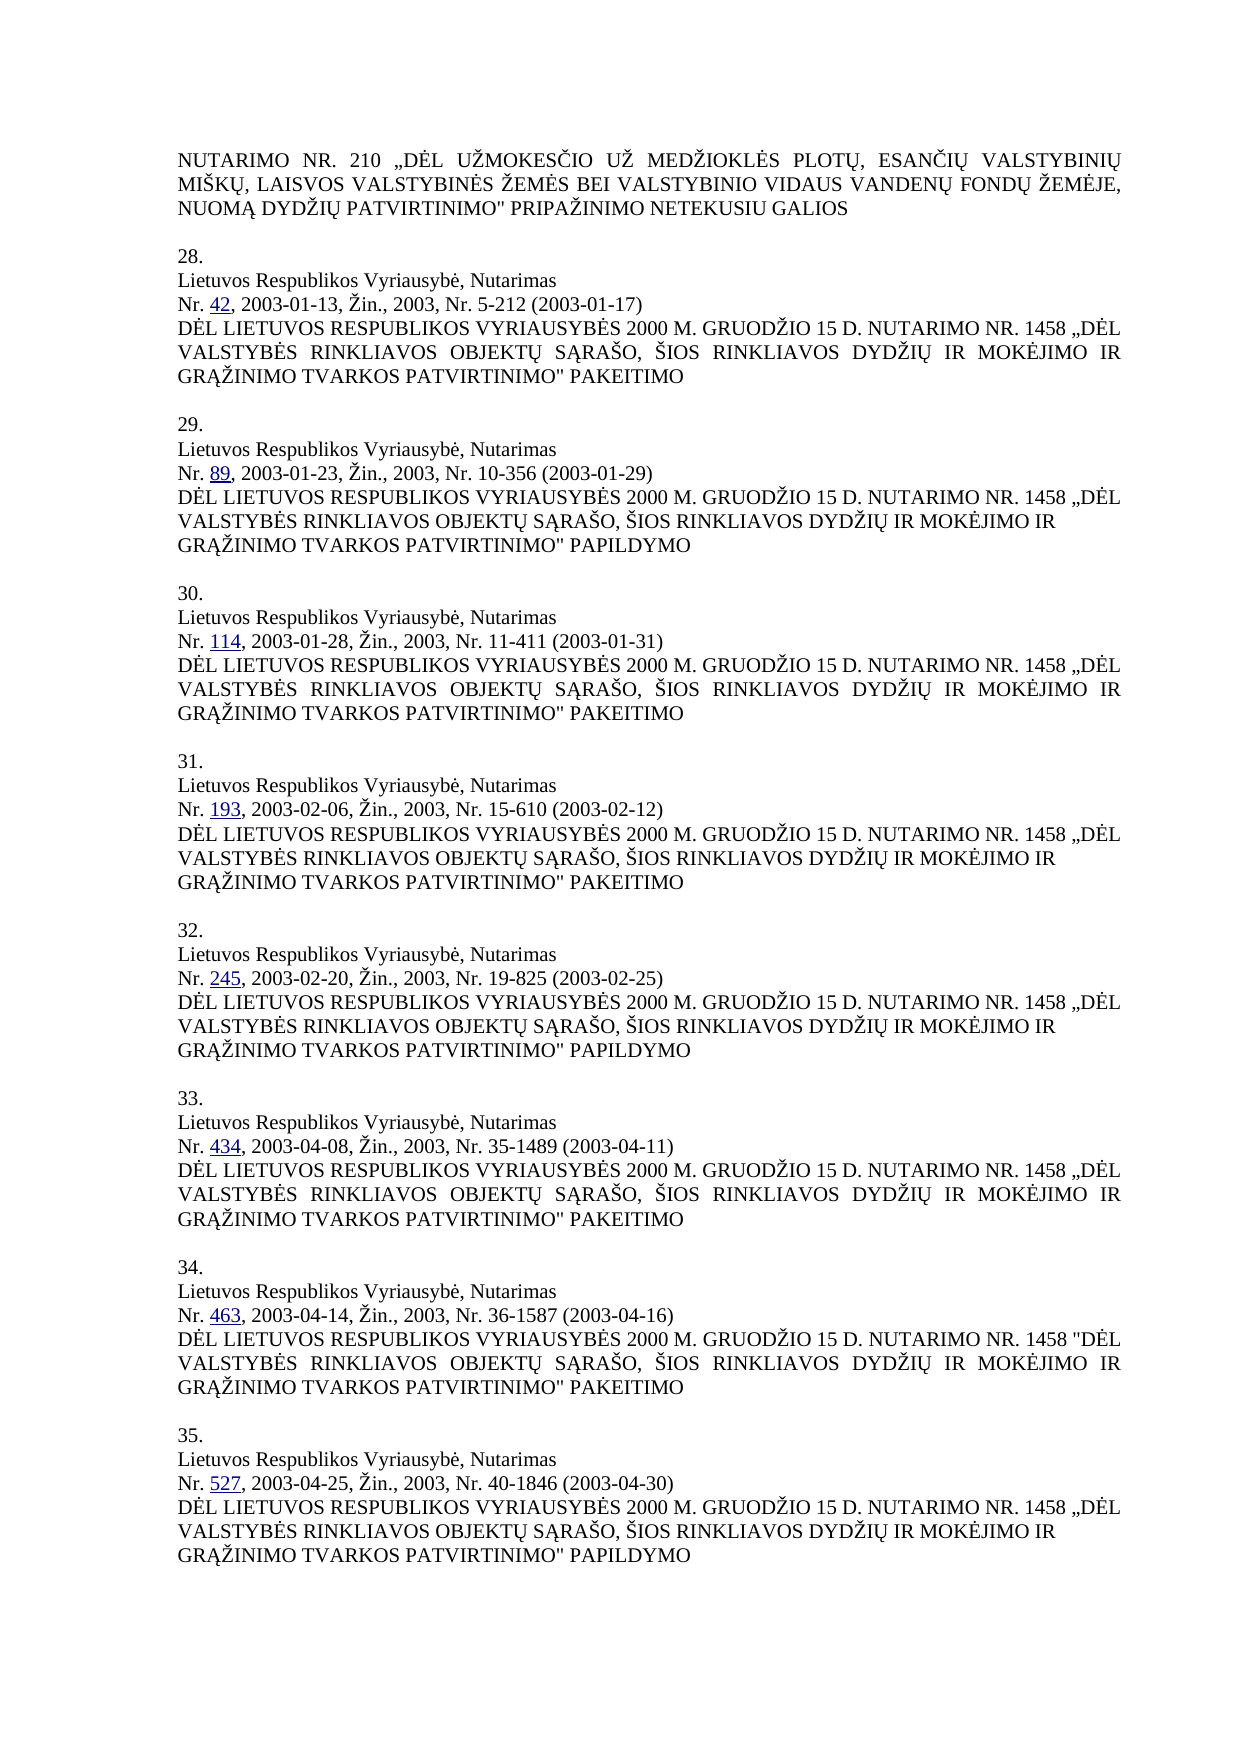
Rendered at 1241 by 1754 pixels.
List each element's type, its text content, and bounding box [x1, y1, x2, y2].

text Lietuvos Respublikos Vyriausybė, Nutarimas [177, 436, 1122, 461]
text 30. [177, 581, 1122, 605]
text Lietuvos Respublikos Vyriausybė, Nutarimas [177, 1447, 1122, 1471]
text Lietuvos Respublikos Vyriausybė, Nutarimas [177, 605, 1122, 629]
text Nr. 434, 2003-04-08, Žin., 2003, Nr. 35-1489 (2003-04-11) [177, 1134, 1122, 1158]
text Nr. 527, 2003-04-25, Žin., 2003, Nr. 40-1846 (2003-04-30) [177, 1471, 1122, 1495]
text DĖL LIETUVOS RESPUBLIKOS VYRIAUSYBĖS 2000 M. GRUODŽIO 15 D. NUTARIMO NR. 1458 „DĖL VALSTYBĖS RINKLIAVOS OBJEKTŲ SĄRAŠO, ŠIOS RINKLIAVOS DYDŽIŲ IR MOKĖJIMO IR GRĄŽINIMO TVARKOS PATVIRTINIMO" PAKEITIMO [177, 316, 1122, 388]
text Nr. 245, 2003-02-20, Žin., 2003, Nr. 19-825 (2003-02-25) [177, 966, 1122, 990]
text DĖL LIETUVOS RESPUBLIKOS VYRIAUSYBĖS 2000 M. GRUODŽIO 15 D. NUTARIMO NR. 1458 „DĖL VALSTYBĖS RINKLIAVOS OBJEKTŲ SĄRAŠO, ŠIOS RINKLIAVOS DYDŽIŲ IR MOKĖJIMO IR GRĄŽINIMO TVARKOS PATVIRTINIMO" PAPILDYMO [177, 990, 1122, 1062]
text Lietuvos Respublikos Vyriausybė, Nutarimas [177, 1110, 1122, 1134]
text NUTARIMO NR. 210 „DĖL UŽMOKESČIO UŽ MEDŽIOKLĖS PLOTŲ, ESANČIŲ VALSTYBINIŲ MIŠKŲ, LAISVOS VALSTYBINĖS ŽEMĖS BEI VALSTYBINIO VIDAUS VANDENŲ FONDŲ ŽEMĖJE, NUOMĄ DYDŽIŲ PATVIRTINIMO" PRIPAŽINIMO NETEKUSIU GALIOS [177, 148, 1122, 220]
text DĖL LIETUVOS RESPUBLIKOS VYRIAUSYBĖS 2000 M. GRUODŽIO 15 D. NUTARIMO NR. 1458 "DĖL VALSTYBĖS RINKLIAVOS OBJEKTŲ SĄRAŠO, ŠIOS RINKLIAVOS DYDŽIŲ IR MOKĖJIMO IR GRĄŽINIMO TVARKOS PATVIRTINIMO" PAKEITIMO [177, 1327, 1122, 1399]
text Lietuvos Respublikos Vyriausybė, Nutarimas [177, 1279, 1122, 1303]
text Nr. 89, 2003-01-23, Žin., 2003, Nr. 10-356 (2003-01-29) [177, 461, 1122, 484]
text 33. [177, 1086, 1122, 1110]
text Nr. 463, 2003-04-14, Žin., 2003, Nr. 36-1587 (2003-04-16) [177, 1303, 1122, 1327]
text 31. [177, 749, 1122, 773]
text Nr. 193, 2003-02-06, Žin., 2003, Nr. 15-610 (2003-02-12) [177, 797, 1122, 821]
text 35. [177, 1423, 1122, 1447]
text DĖL LIETUVOS RESPUBLIKOS VYRIAUSYBĖS 2000 M. GRUODŽIO 15 D. NUTARIMO NR. 1458 „DĖL VALSTYBĖS RINKLIAVOS OBJEKTŲ SĄRAŠO, ŠIOS RINKLIAVOS DYDŽIŲ IR MOKĖJIMO IR GRĄŽINIMO TVARKOS PATVIRTINIMO" PAKEITIMO [177, 653, 1122, 725]
text Lietuvos Respublikos Vyriausybė, Nutarimas [177, 942, 1122, 966]
text Nr. 42, 2003-01-13, Žin., 2003, Nr. 5-212 (2003-01-17) [177, 292, 1122, 316]
text DĖL LIETUVOS RESPUBLIKOS VYRIAUSYBĖS 2000 M. GRUODŽIO 15 D. NUTARIMO NR. 1458 „DĖL VALSTYBĖS RINKLIAVOS OBJEKTŲ SĄRAŠO, ŠIOS RINKLIAVOS DYDŽIŲ IR MOKĖJIMO IR GRĄŽINIMO TVARKOS PATVIRTINIMO" PAPILDYMO [177, 1495, 1122, 1567]
text DĖL LIETUVOS RESPUBLIKOS VYRIAUSYBĖS 2000 M. GRUODŽIO 15 D. NUTARIMO NR. 1458 „DĖL VALSTYBĖS RINKLIAVOS OBJEKTŲ SĄRAŠO, ŠIOS RINKLIAVOS DYDŽIŲ IR MOKĖJIMO IR GRĄŽINIMO TVARKOS PATVIRTINIMO" PAKEITIMO [177, 1158, 1122, 1231]
text 32. [177, 918, 1122, 942]
text 34. [177, 1254, 1122, 1279]
text 29. [177, 412, 1122, 436]
text 28. [177, 244, 1122, 268]
text Lietuvos Respublikos Vyriausybė, Nutarimas [177, 773, 1122, 797]
text Nr. 114, 2003-01-28, Žin., 2003, Nr. 11-411 (2003-01-31) [177, 629, 1122, 653]
text Lietuvos Respublikos Vyriausybė, Nutarimas [177, 268, 1122, 292]
text DĖL LIETUVOS RESPUBLIKOS VYRIAUSYBĖS 2000 M. GRUODŽIO 15 D. NUTARIMO NR. 1458 „DĖL VALSTYBĖS RINKLIAVOS OBJEKTŲ SĄRAŠO, ŠIOS RINKLIAVOS DYDŽIŲ IR MOKĖJIMO IR GRĄŽINIMO TVARKOS PATVIRTINIMO" PAKEITIMO [177, 821, 1122, 894]
text DĖL LIETUVOS RESPUBLIKOS VYRIAUSYBĖS 2000 M. GRUODŽIO 15 D. NUTARIMO NR. 1458 „DĖL VALSTYBĖS RINKLIAVOS OBJEKTŲ SĄRAŠO, ŠIOS RINKLIAVOS DYDŽIŲ IR MOKĖJIMO IR GRĄŽINIMO TVARKOS PATVIRTINIMO" PAPILDYMO [177, 484, 1122, 557]
